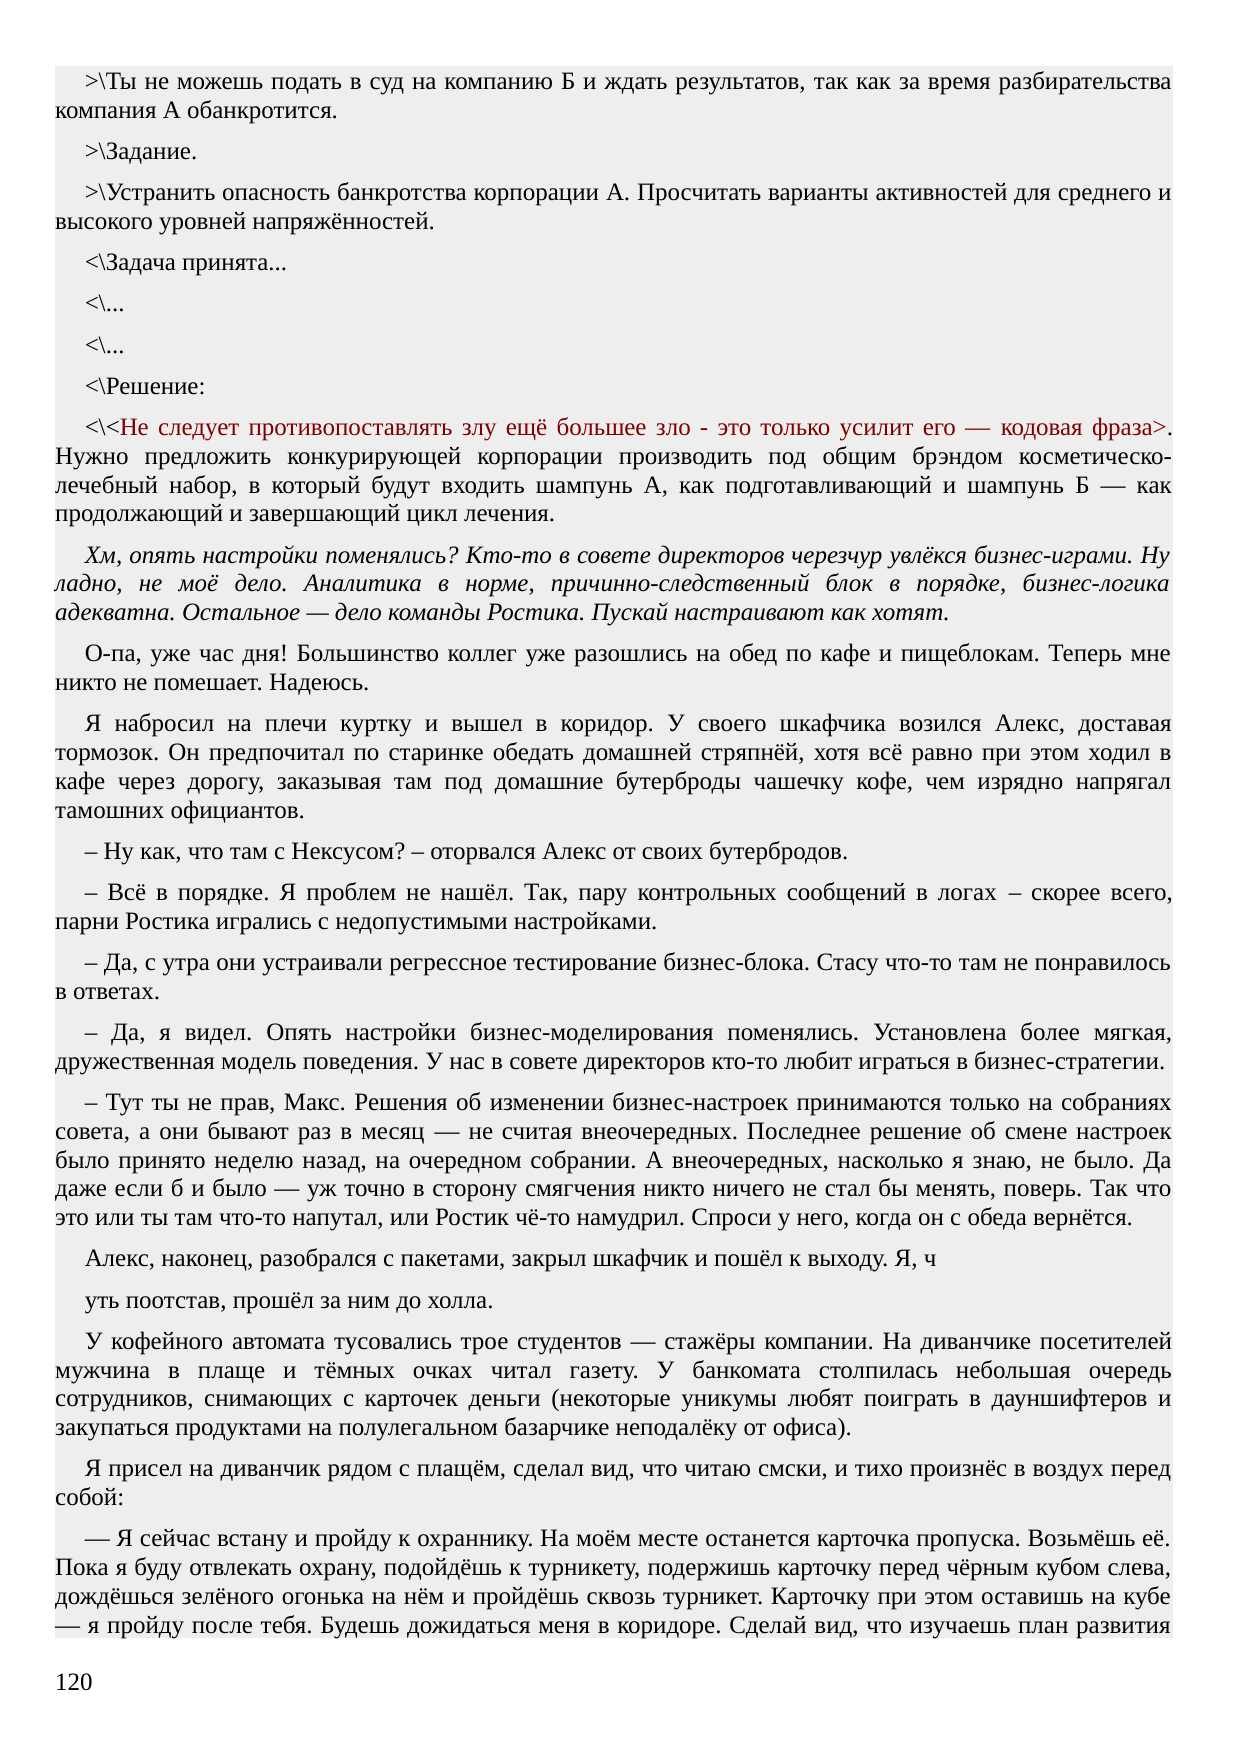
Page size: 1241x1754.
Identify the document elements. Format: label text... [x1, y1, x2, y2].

text – Ну как, что там с Нексусом? – оторвался Алекс от своих бутербродов. [55, 836, 1173, 865]
text <\Задача принята... [55, 247, 1173, 276]
text — Я сейчас встану и пройду к охраннику. На моём месте останется карточка пропуска. Возьмёшь её. Пока я буду отвлекать охрану, подойдёшь к турникету, подержишь карточку перед чёрным кубом слева, дождёшься зелёного огонька на нём и пройдёшь сквозь турникет. Карточку при этом оставишь на кубе — я пройду после тебя. Будешь дожидаться меня в коридоре. Сделай вид, что изучаешь план развития [55, 1523, 1173, 1638]
text <\<Не следует противопоставлять злу ещё большее зло - это только усилит его — кодовая фраза>. Нужно предложить конкурирующей корпорации производить под общим брэндом косметическо-лечебный набор, в который будут входить шампунь А, как подготавливающий и шампунь Б — как продолжающий и завершающий цикл лечения. [55, 412, 1173, 527]
text <\Решение: [55, 371, 1173, 400]
text У кофейного автомата тусовались трое студентов — стажёры компании. На диванчике посетителей мужчина в плаще и тёмных очках читал газету. У банкомата столпилась небольшая очередь сотрудников, снимающих с карточек деньги (некоторые уникумы любят поиграть в дауншифтеров и закупаться продуктами на полулегальном базарчике неподалёку от офиса). [55, 1326, 1173, 1441]
text – Всё в порядке. Я проблем не нашёл. Так, пару контрольных сообщений в логах – скорее всего, парни Ростика игрались с недопустимыми настройками. [55, 877, 1173, 935]
text – Тут ты не прав, Макс. Решения об изменении бизнес-настроек принимаются только на собраниях совета, а они бывают раз в месяц — не считая внеочередных. Последнее решение об смене настроек было принято неделю назад, на очередном собрании. А внеочередных, насколько я знаю, не было. Да даже если б и было — уж точно в сторону смягчения никто ничего не стал бы менять, поверь. Так что это или ты там что-то напутал, или Ростик чё-то намудрил. Спроси у него, когда он с обеда вернётся. [55, 1087, 1173, 1231]
text <\... [55, 288, 1173, 317]
text Я набросил на плечи куртку и вышел в коридор. У своего шкафчика возился Алекс, доставая тормозок. Он предпочитал по старинке обедать домашней стряпнёй, хотя всё равно при этом ходил в кафе через дорогу, заказывая там под домашние бутерброды чашечку кофе, чем изрядно напрягал тамошних официантов. [55, 708, 1173, 823]
text О-па, уже час дня! Большинство коллег уже разошлись на обед по кафе и пищеблокам. Теперь мне никто не помешает. Надеюсь. [55, 638, 1173, 696]
text Алекс, наконец, разобрался с пакетами, закрыл шкафчик и пошёл к выходу. Я, ч [55, 1243, 1173, 1272]
text Хм, опять настройки поменялись? Кто-то в совете директоров черезчур увлёкся бизнес-играми. Ну ладно, не моё дело. Аналитика в норме, причинно-следственный блок в порядке, бизнес-логика адекватна. Остальное — дело команды Ростика. Пускай настраивают как хотят. [55, 540, 1173, 626]
text >\Задание. [55, 136, 1173, 165]
text >\Ты не можешь подать в суд на компанию Б и ждать результатов, так как за время разбирательства компания А обанкротится. [55, 66, 1173, 123]
text Я присел на диванчик рядом с плащём, сделал вид, что читаю смски, и тихо произнёс в воздух перед собой: [55, 1453, 1173, 1511]
text – Да, я видел. Опять настройки бизнес-моделирования поменялись. Установлена более мягкая, дружественная модель поведения. У нас в совете директоров кто-то любит играться в бизнес-стратегии. [55, 1017, 1173, 1075]
text уть поотстав, прошёл за ним до холла. [55, 1285, 1173, 1313]
text – Да, с утра они устраивали регрессное тестирование бизнес-блока. Стасу что-то там не понравилось в ответах. [55, 947, 1173, 1005]
text <\... [55, 330, 1173, 358]
text >\Устранить опасность банкротства корпорации А. Просчитать варианты активностей для среднего и высокого уровней напряжённостей. [55, 177, 1173, 235]
